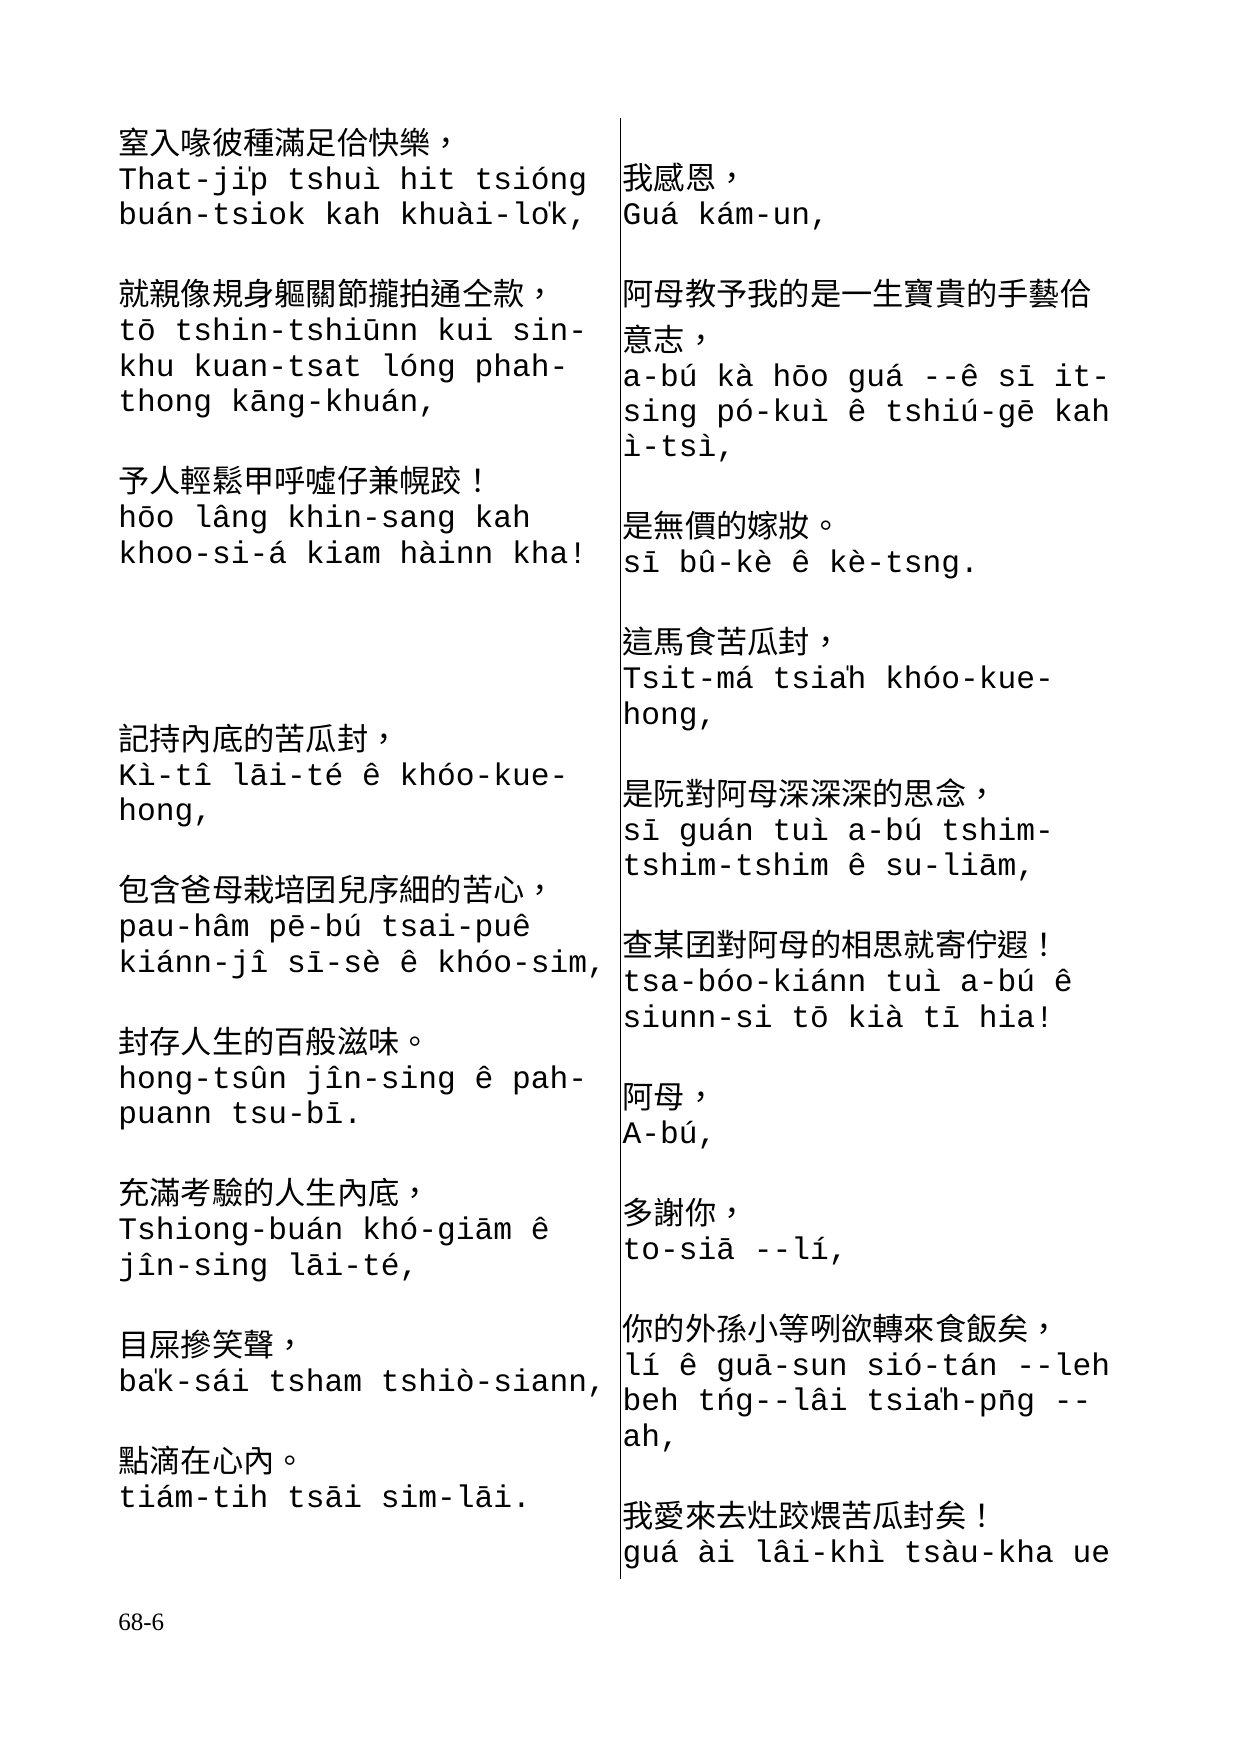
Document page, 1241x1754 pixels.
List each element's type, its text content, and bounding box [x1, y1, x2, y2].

text 這馬食苦瓜封， [622, 618, 1122, 663]
text 你的外孫小等咧欲轉來食飯矣， [622, 1304, 1122, 1349]
text sī guán tuì a-bú tshim-tshim-tshim ê su-liām, [622, 814, 1122, 885]
text That-ji̍p tshuì hit tsióng buán-tsiok kah khuài-lo̍k, [118, 163, 618, 234]
text 包含爸母栽培囝兒序細的苦心， [118, 866, 618, 911]
text 記持內底的苦瓜封， [118, 714, 618, 759]
text lí ê guā-sun sió-tán --leh beh tńg--lâi tsia̍h-pn̄g --ah, [622, 1349, 1122, 1456]
text 目屎摻笑聲， [118, 1320, 618, 1365]
text a-bú kà hōo guá --ê sī it-sing pó-kuì ê tshiú-gē kah ì-tsì, [622, 360, 1122, 466]
text tiám-tih tsāi sim-lāi. [118, 1481, 618, 1517]
text 充滿考驗的人生內底， [118, 1168, 618, 1214]
text tsa-bóo-kiánn tuì a-bú ê siunn-si tō kià tī hia! [622, 966, 1122, 1037]
text pau-hâm pē-bú tsai-puê kiánn-jî sī-sè ê khóo-sim, [118, 911, 618, 982]
text Tsit-má tsia̍h khóo-kue-hong, [622, 663, 1122, 734]
text ba̍k-sái tsham tshiò-siann, [118, 1365, 618, 1401]
text 點滴在心內。 [118, 1436, 618, 1481]
text Kì-tî lāi-té ê khóo-kue-hong, [118, 759, 618, 830]
text guá ài lâi-khì tsàu-kha ue [622, 1536, 1122, 1572]
text sī bû-kè ê kè-tsng. [622, 547, 1122, 582]
text Tshiong-buán khó-giām ê jîn-sing lāi-té, [118, 1214, 618, 1284]
text 查某囝對阿母的相思就寄佇遐！ [622, 921, 1122, 966]
text 阿母， [622, 1072, 1122, 1117]
text 就親像規身軀關節攏拍通仝款， [118, 269, 618, 315]
text A-bú, [622, 1117, 1122, 1153]
text 是阮對阿母深深深的思念， [622, 769, 1122, 814]
text 予人輕鬆甲呼噓仔兼幌跤！ [118, 456, 618, 502]
text Guá kám-un, [622, 199, 1122, 234]
text 封存人生的百般滋味。 [118, 1017, 618, 1062]
text hong-tsûn jîn-sing ê pah-puann tsu-bī. [118, 1062, 618, 1133]
text 我愛來去灶跤煨苦瓜封矣！ [622, 1491, 1122, 1536]
text hōo lâng khin-sang kah khoo-si-á kiam hàinn kha! [118, 502, 618, 572]
text to-siā --lí, [622, 1233, 1122, 1269]
text 多謝你， [622, 1188, 1122, 1233]
text 我感恩， [622, 153, 1122, 199]
text 阿母教予我的是一生寶貴的手藝佮意志， [622, 269, 1122, 360]
text tō tshin-tshiūnn kui sin-khu kuan-tsat lóng phah-thong kāng-khuán, [118, 315, 618, 421]
text 窒入喙彼種滿足佮快樂， [118, 118, 618, 163]
text 是無價的嫁妝。 [622, 502, 1122, 547]
